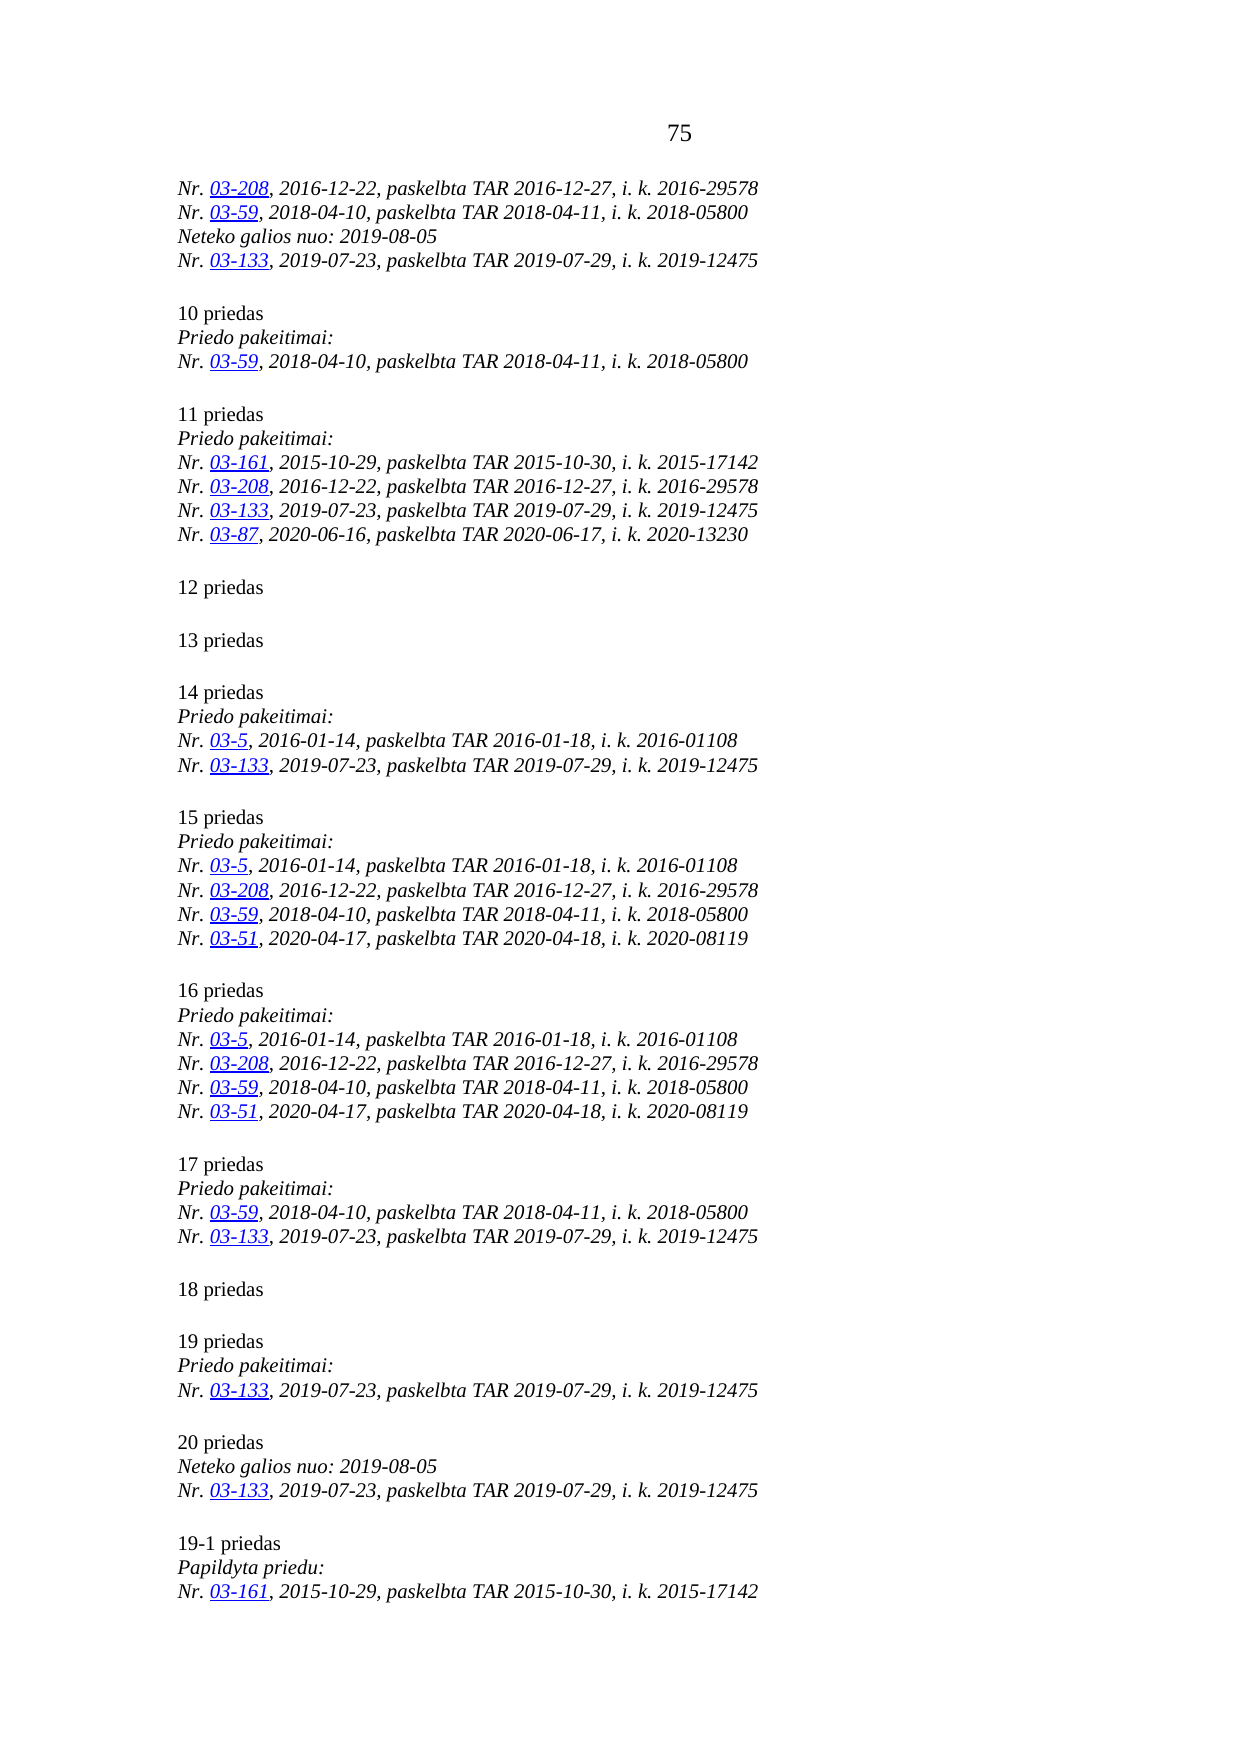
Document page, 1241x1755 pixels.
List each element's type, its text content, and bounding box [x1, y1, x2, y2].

text 14 priedas [177, 680, 1181, 704]
text 20 priedas [177, 1430, 1181, 1454]
text Priedo pakeitimai: [177, 325, 1181, 349]
text Nr. 03-51, 2020-04-17, paskelbta TAR 2020-04-18, i. k. 2020-08119 [177, 926, 1181, 950]
text Nr. 03-59, 2018-04-10, paskelbta TAR 2018-04-11, i. k. 2018-05800 [177, 1200, 1181, 1224]
text Nr. 03-208, 2016-12-22, paskelbta TAR 2016-12-27, i. k. 2016-29578 [177, 176, 1181, 200]
text 11 priedas [177, 402, 1181, 426]
text Nr. 03-59, 2018-04-10, paskelbta TAR 2018-04-11, i. k. 2018-05800 [177, 200, 1181, 224]
text Nr. 03-51, 2020-04-17, paskelbta TAR 2020-04-18, i. k. 2020-08119 [177, 1099, 1181, 1123]
text Nr. 03-133, 2019-07-23, paskelbta TAR 2019-07-29, i. k. 2019-12475 [177, 248, 1181, 272]
text 12 priedas [177, 575, 1181, 599]
text Nr. 03-208, 2016-12-22, paskelbta TAR 2016-12-27, i. k. 2016-29578 [177, 474, 1181, 498]
text 18 priedas [177, 1277, 1181, 1301]
text Nr. 03-208, 2016-12-22, paskelbta TAR 2016-12-27, i. k. 2016-29578 [177, 877, 1181, 902]
text Nr. 03-59, 2018-04-10, paskelbta TAR 2018-04-11, i. k. 2018-05800 [177, 1075, 1181, 1099]
text Nr. 03-5, 2016-01-14, paskelbta TAR 2016-01-18, i. k. 2016-01108 [177, 853, 1181, 877]
text Nr. 03-59, 2018-04-10, paskelbta TAR 2018-04-11, i. k. 2018-05800 [177, 902, 1181, 926]
text Nr. 03-133, 2019-07-23, paskelbta TAR 2019-07-29, i. k. 2019-12475 [177, 1377, 1181, 1402]
text Nr. 03-133, 2019-07-23, paskelbta TAR 2019-07-29, i. k. 2019-12475 [177, 1478, 1181, 1502]
text Nr. 03-161, 2015-10-29, paskelbta TAR 2015-10-30, i. k. 2015-17142 [177, 1579, 1181, 1603]
text 17 priedas [177, 1152, 1181, 1176]
text Nr. 03-133, 2019-07-23, paskelbta TAR 2019-07-29, i. k. 2019-12475 [177, 752, 1181, 777]
text Priedo pakeitimai: [177, 829, 1181, 853]
text Nr. 03-161, 2015-10-29, paskelbta TAR 2015-10-30, i. k. 2015-17142 [177, 450, 1181, 474]
text 15 priedas [177, 805, 1181, 829]
text Priedo pakeitimai: [177, 1002, 1181, 1027]
text Priedo pakeitimai: [177, 1353, 1181, 1377]
text Priedo pakeitimai: [177, 426, 1181, 450]
text 13 priedas [177, 627, 1181, 652]
text Nr. 03-59, 2018-04-10, paskelbta TAR 2018-04-11, i. k. 2018-05800 [177, 349, 1181, 373]
text Neteko galios nuo: 2019-08-05 [177, 1454, 1181, 1478]
text Nr. 03-5, 2016-01-14, paskelbta TAR 2016-01-18, i. k. 2016-01108 [177, 1027, 1181, 1051]
text Nr. 03-133, 2019-07-23, paskelbta TAR 2019-07-29, i. k. 2019-12475 [177, 498, 1181, 522]
text Nr. 03-208, 2016-12-22, paskelbta TAR 2016-12-27, i. k. 2016-29578 [177, 1051, 1181, 1075]
text Neteko galios nuo: 2019-08-05 [177, 224, 1181, 248]
text Papildyta priedu: [177, 1555, 1181, 1579]
text Priedo pakeitimai: [177, 1176, 1181, 1200]
text Nr. 03-5, 2016-01-14, paskelbta TAR 2016-01-18, i. k. 2016-01108 [177, 728, 1181, 752]
text Nr. 03-87, 2020-06-16, paskelbta TAR 2020-06-17, i. k. 2020-13230 [177, 522, 1181, 546]
text Priedo pakeitimai: [177, 704, 1181, 728]
text 19 priedas [177, 1329, 1181, 1353]
text 19-1 priedas [177, 1531, 1181, 1555]
text 16 priedas [177, 978, 1181, 1002]
text Nr. 03-133, 2019-07-23, paskelbta TAR 2019-07-29, i. k. 2019-12475 [177, 1224, 1181, 1248]
text 10 priedas [177, 301, 1181, 325]
